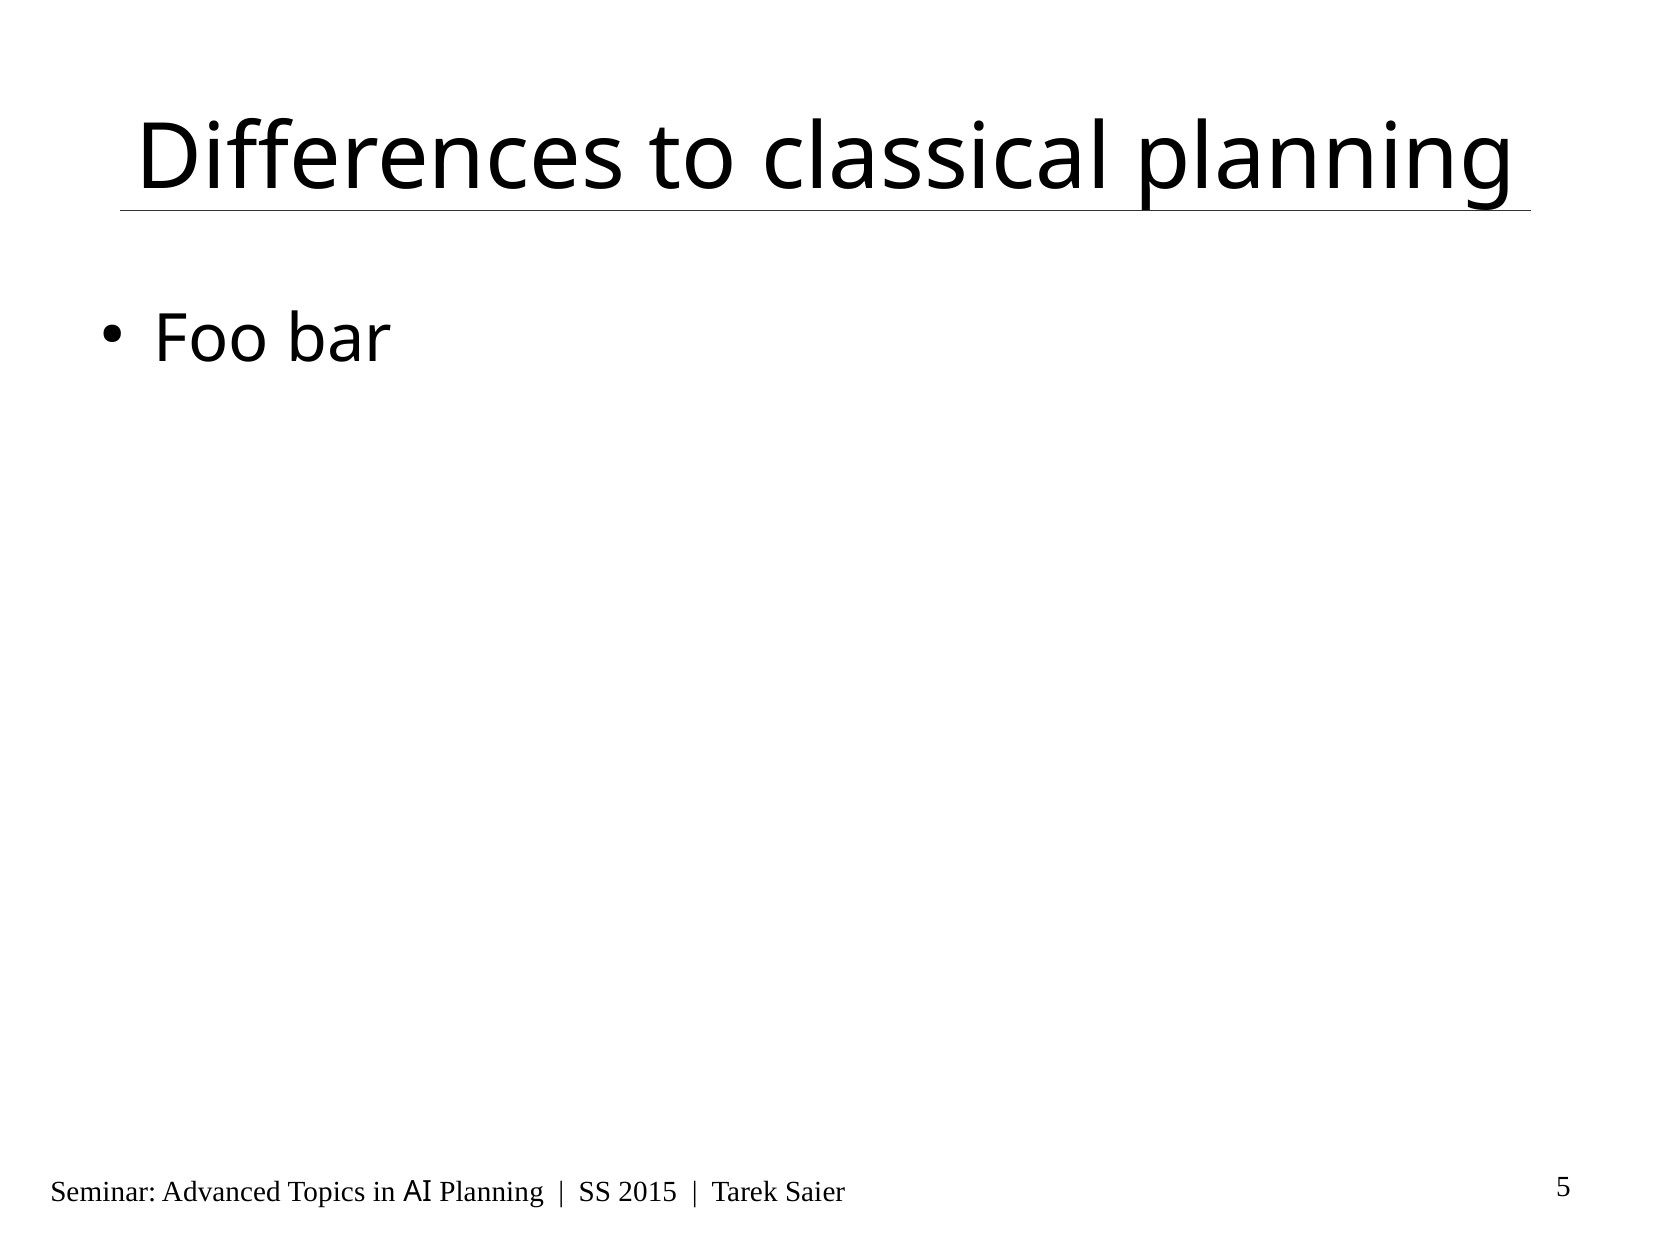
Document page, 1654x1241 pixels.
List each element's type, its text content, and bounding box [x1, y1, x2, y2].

list Foo bar [82, 290, 1571, 1010]
title Differences to classical planning [82, 49, 1571, 257]
